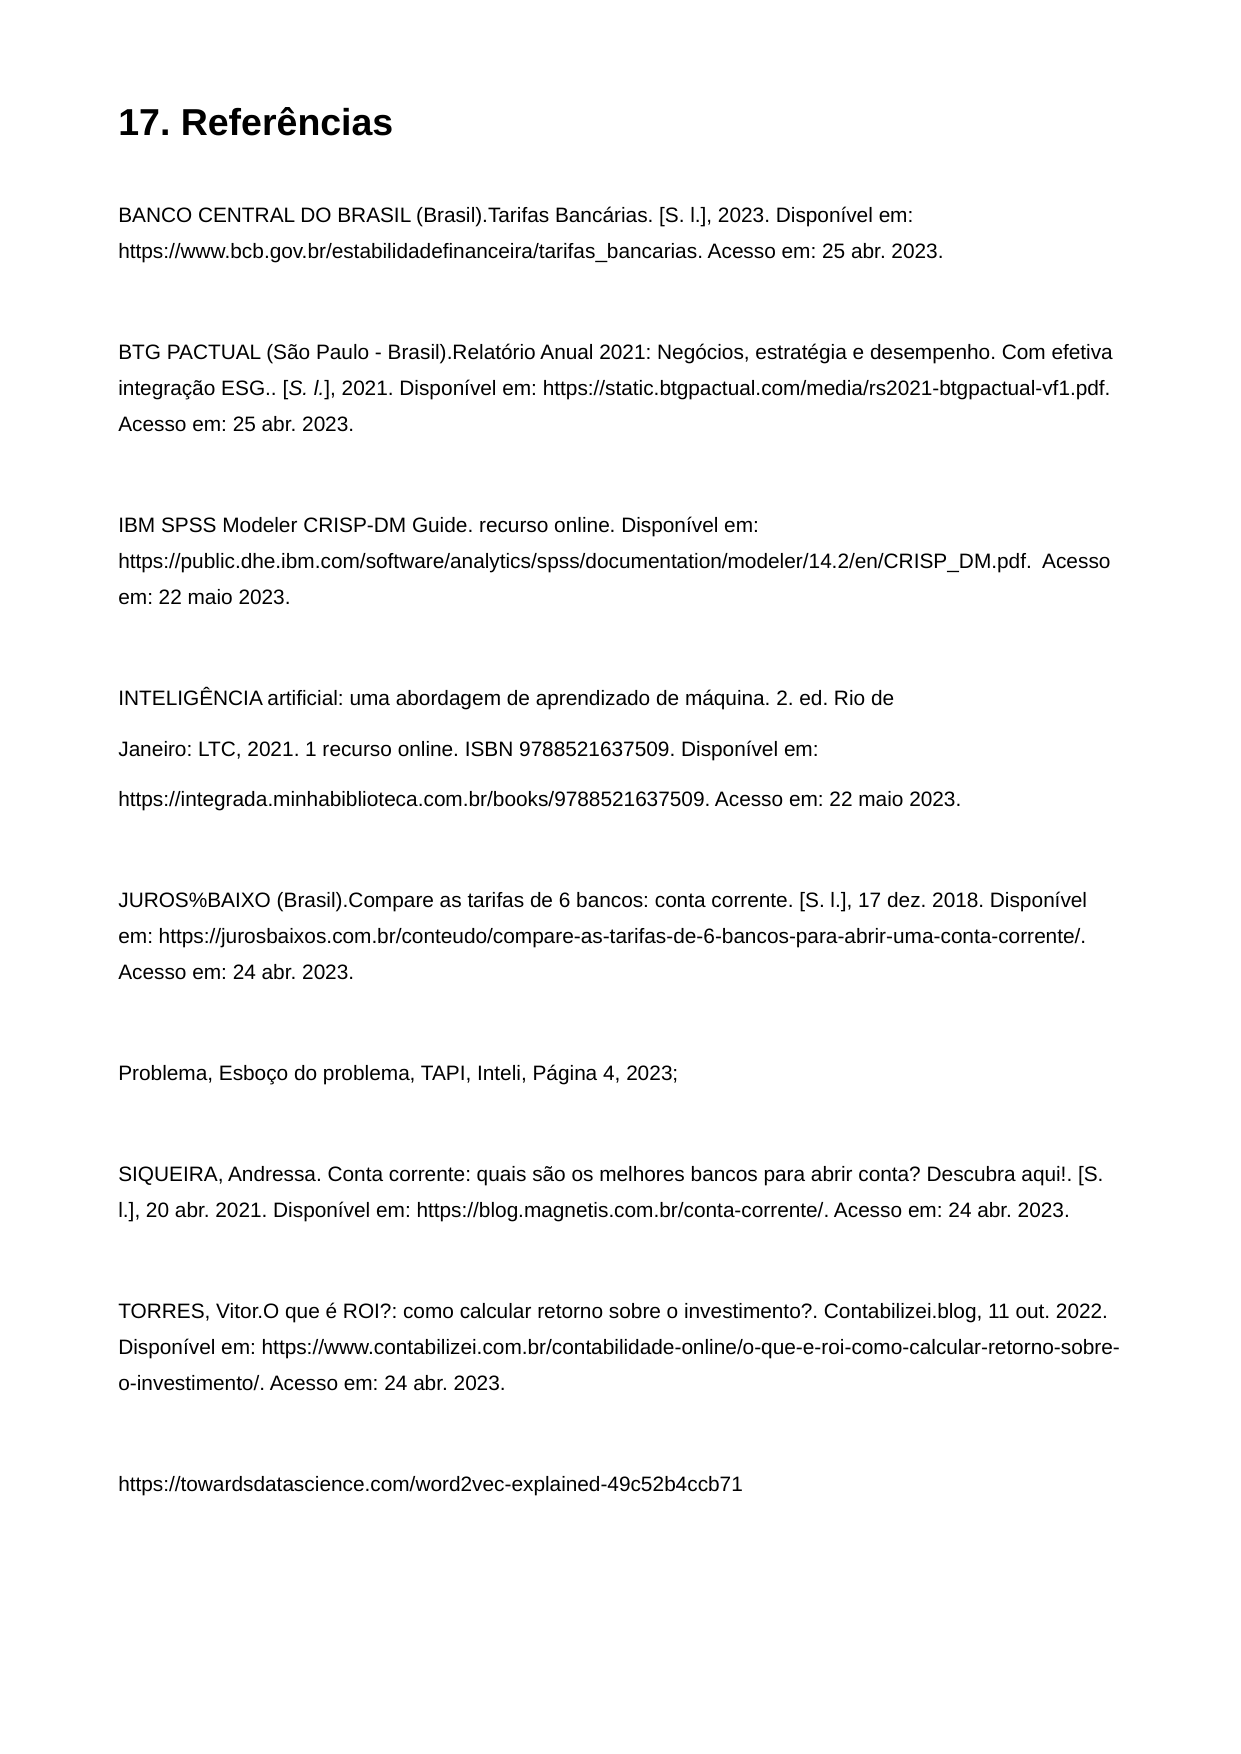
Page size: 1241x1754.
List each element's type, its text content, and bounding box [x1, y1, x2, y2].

subtitle 17. Referências [118, 100, 1122, 143]
text TORRES, Vitor.O que é ROI?: como calcular retorno sobre o investimento?. Contabilizei.blog, 11 out. 2022. Disponível em: https://www.contabilizei.com.br/contabilidade-online/o-que-e-roi-como-calcular-retorno-sobre-o-investimento/. Acesso em: 24 abr. 2023. [118, 1299, 1122, 1395]
text IBM SPSS Modeler CRISP-DM Guide. recurso online. Disponível em: https://public.dhe.ibm.com/software/analytics/spss/documentation/modeler/14.2/en/CRISP_DM.pdf. Acesso em: 22 maio 2023. [118, 513, 1122, 609]
text INTELIGÊNCIA artificial: uma abordagem de aprendizado de máquina. 2. ed. Rio de [118, 686, 1122, 710]
text Janeiro: LTC, 2021. 1 recurso online. ISBN 9788521637509. Disponível em: [118, 737, 1122, 761]
text Problema, Esboço do problema, TAPI, Inteli, Página 4, 2023; [118, 1061, 1122, 1085]
text https://towardsdatascience.com/word2vec-explained-49c52b4ccb71 [118, 1472, 1122, 1496]
text https://integrada.minhabiblioteca.com.br/books/9788521637509. Acesso em: 22 maio 2023. [118, 787, 1122, 811]
text JUROS%BAIXO (Brasil).Compare as tarifas de 6 bancos: conta corrente. [S. l.], 17 dez. 2018. Disponível em: https://jurosbaixos.com.br/conteudo/compare-as-tarifas-de-6-bancos-para-abrir-uma-conta-corrente/. Acesso em: 24 abr. 2023. [118, 888, 1122, 984]
text BTG PACTUAL (São Paulo - Brasil).Relatório Anual 2021: Negócios, estratégia e desempenho. Com efetiva integração ESG.. [S. l.], 2021. Disponível em: https://static.btgpactual.com/media/rs2021-btgpactual-vf1.pdf. Acesso em: 25 abr. 2023. [118, 340, 1122, 436]
text SIQUEIRA, Andressa. Conta corrente: quais são os melhores bancos para abrir conta? Descubra aqui!. [S. l.], 20 abr. 2021. Disponível em: https://blog.magnetis.com.br/conta-corrente/. Acesso em: 24 abr. 2023. [118, 1162, 1122, 1222]
text BANCO CENTRAL DO BRASIL (Brasil).Tarifas Bancárias. [S. l.], 2023. Disponível em: https://www.bcb.gov.br/estabilidadefinanceira/tarifas_bancarias. Acesso em: 25 abr. 2023. [118, 203, 1122, 263]
